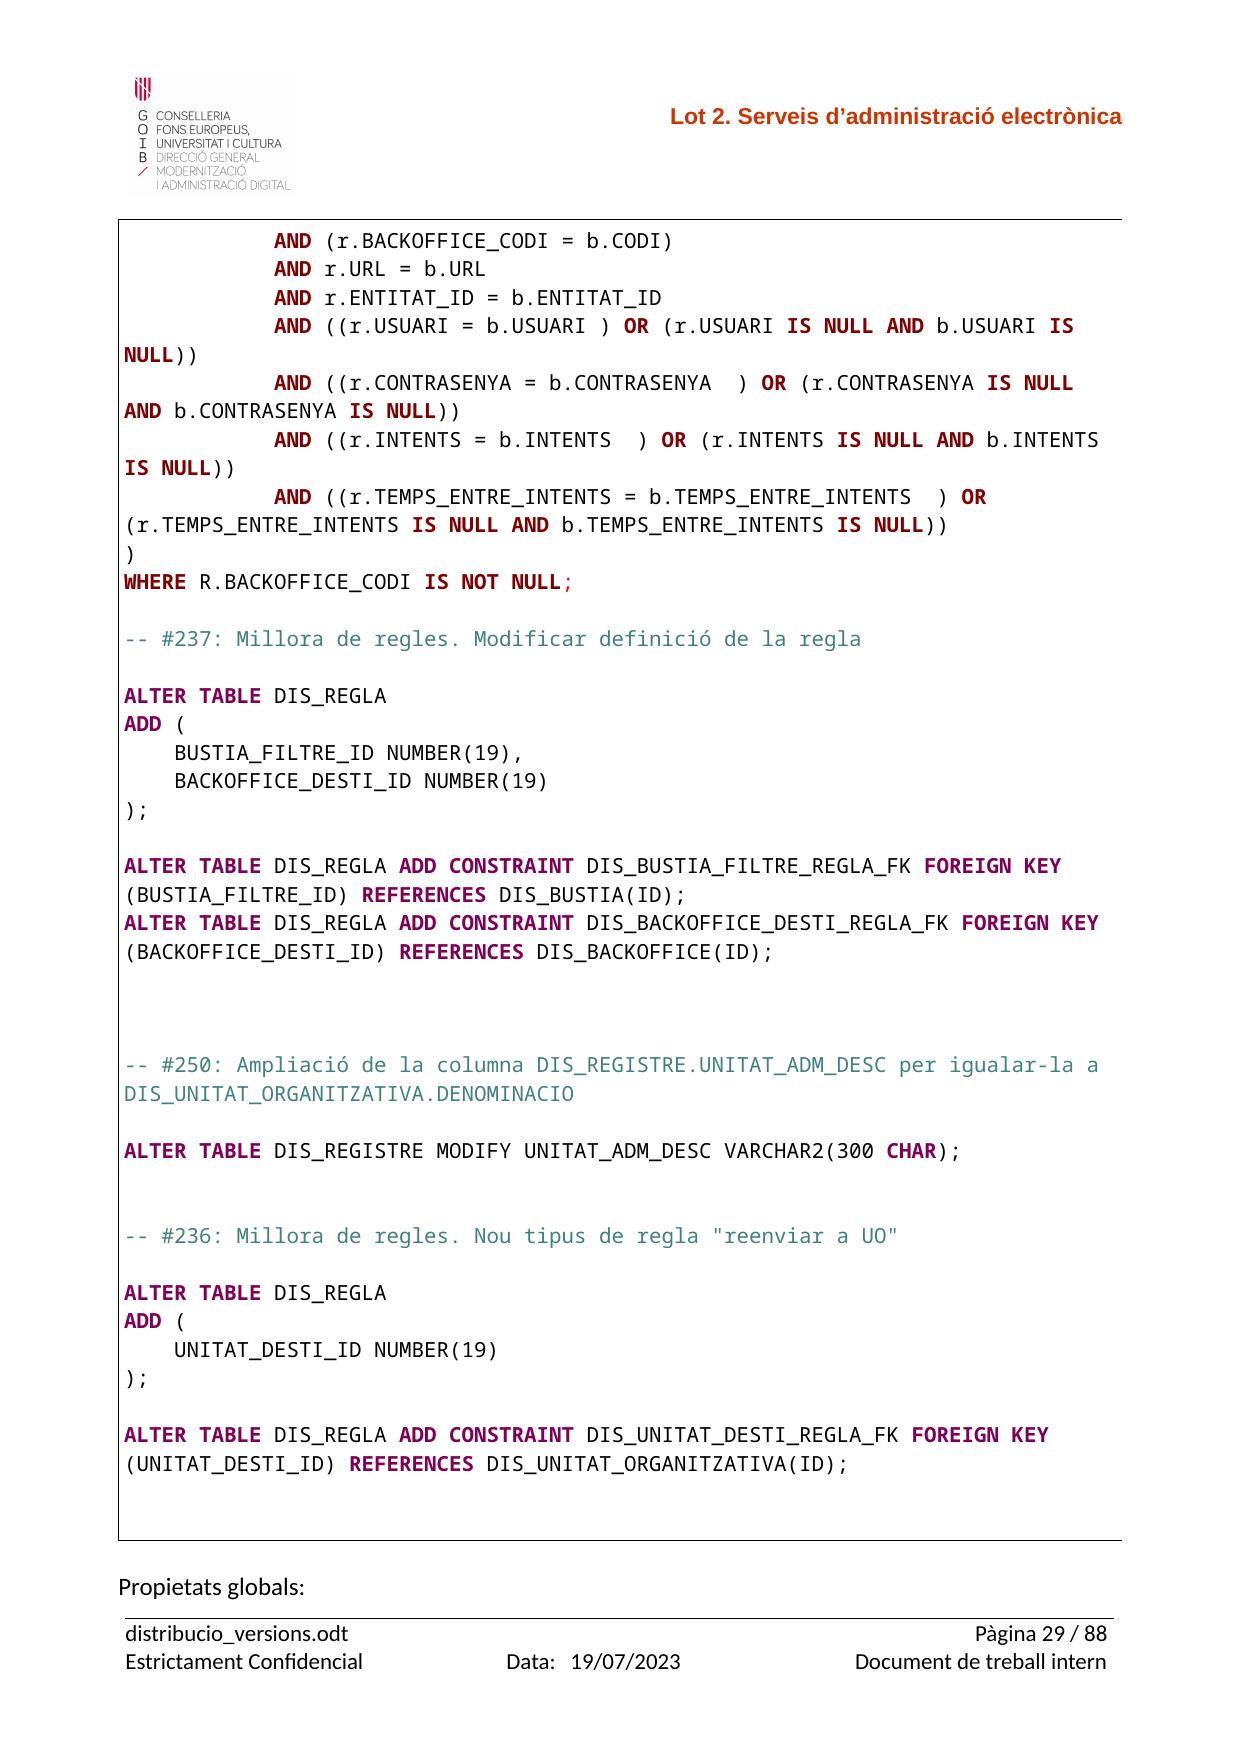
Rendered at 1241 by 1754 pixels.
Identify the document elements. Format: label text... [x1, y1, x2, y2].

table_header AND (r.BACKOFFICE_CODI = b.CODI) AND r.URL = b.URL AND r.ENTITAT_ID = b.ENTITAT_ID AND ((r.USUARI = b.USUARI ) OR (r.USUARI IS NULL AND b.USUARI IS NULL)) AND ((r.CONTRASENYA = b.CONTRASENYA ) OR (r.CONTRASENYA IS NULL AND b.CONTRASENYA IS NULL)) AND ((r.INTENTS = b.INTENTS ) OR (r.INTENTS IS NULL AND b.INTENTS IS NULL)) AND ((r.TEMPS_ENTRE_INTENTS = b.TEMPS_ENTRE_INTENTS ) OR (r.TEMPS_ENTRE_INTENTS IS NULL AND b.TEMPS_ENTRE_INTENTS IS NULL)) ) WHERE R.BACKOFFICE_CODI IS NOT NULL; -- #237: Millora de regles. Modificar definició de la regla ALTER TABLE DIS_REGLA ADD ( BUSTIA_FILTRE_ID NUMBER(19), BACKOFFICE_DESTI_ID NUMBER(19) ); ALTER TABLE DIS_REGLA ADD CONSTRAINT DIS_BUSTIA_FILTRE_REGLA_FK FOREIGN KEY (BUSTIA_FILTRE_ID) REFERENCES DIS_BUSTIA(ID); ALTER TABLE DIS_REGLA ADD CONSTRAINT DIS_BACKOFFICE_DESTI_REGLA_FK FOREIGN KEY (BACKOFFICE_DESTI_ID) REFERENCES DIS_BACKOFFICE(ID); -- #250: Ampliació de la columna DIS_REGISTRE.UNITAT_ADM_DESC per igualar-la a DIS_UNITAT_ORGANITZATIVA.DENOMINACIO ALTER TABLE DIS_REGISTRE MODIFY UNITAT_ADM_DESC VARCHAR2(300 CHAR); -- #236: Millora de regles. Nou tipus de regla "reenviar a UO" ALTER TABLE DIS_REGLA ADD ( UNITAT_DESTI_ID NUMBER(19) ); ALTER TABLE DIS_REGLA ADD CONSTRAINT DIS_UNITAT_DESTI_REGLA_FK FOREIGN KEY (UNITAT_DESTI_ID) REFERENCES DIS_UNITAT_ORGANITZATIVA(ID); [119, 220, 1122, 1540]
text Propietats globals: [118, 1571, 1122, 1602]
picture [126, 70, 299, 197]
